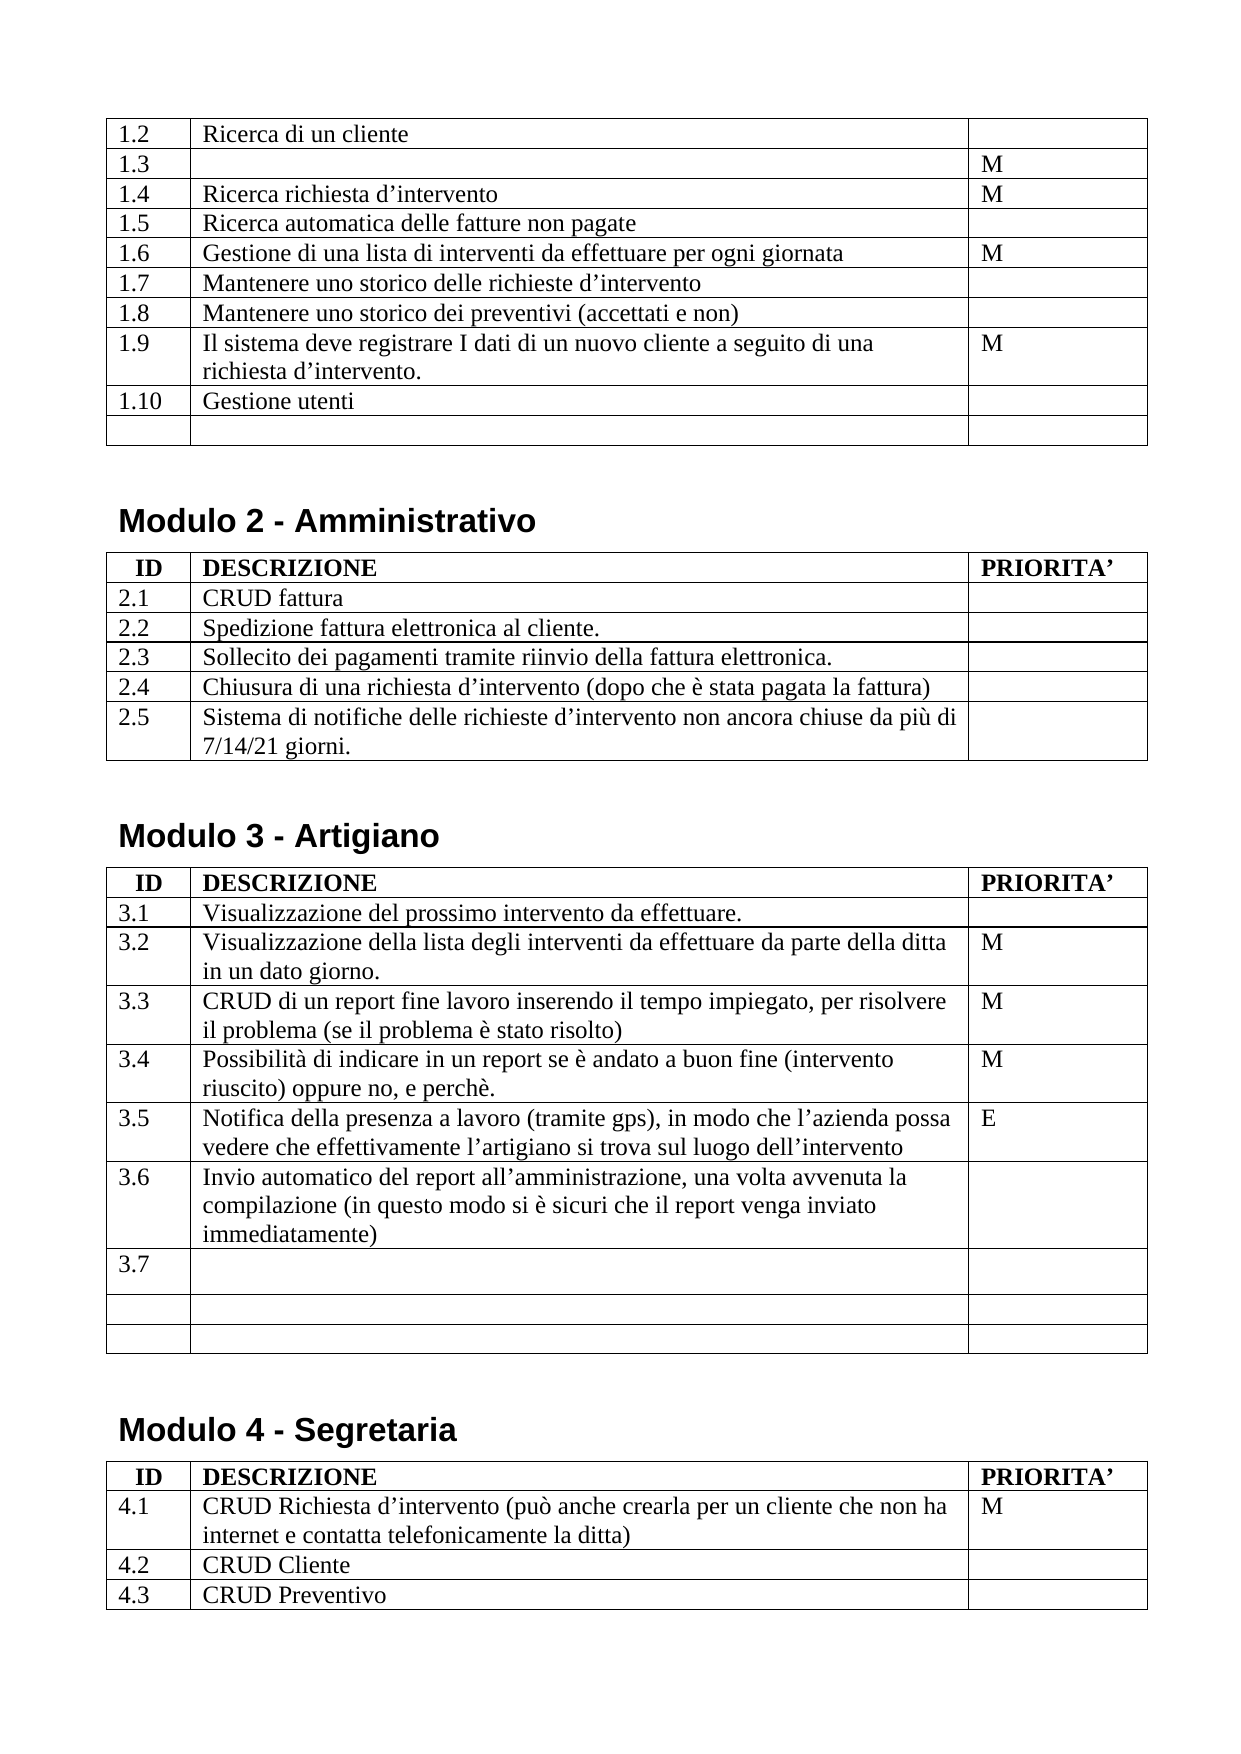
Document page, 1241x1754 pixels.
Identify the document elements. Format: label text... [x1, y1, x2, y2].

table_cell [969, 1325, 1147, 1353]
table_cell 2.1 [107, 583, 190, 612]
table_header DESCRIZIONE [191, 1462, 968, 1490]
table_header ID [107, 553, 190, 582]
table_header ID [107, 1462, 190, 1490]
table_cell Notifica della presenza a lavoro (tramite gps), in modo che l’azienda possa vedere che effettivamente l’artigiano si trova sul luogo dell’intervento [191, 1103, 968, 1161]
table_cell [969, 613, 1147, 641]
table_cell Il sistema deve registrare I dati di un nuovo cliente a seguito di una richiesta d’intervento. [191, 328, 968, 385]
table_cell 3.5 [107, 1103, 190, 1161]
table_cell CRUD Richiesta d’intervento (può anche crearla per un cliente che non ha internet e contatta telefonicamente la ditta) [191, 1491, 968, 1549]
table_cell 3.2 [107, 928, 190, 985]
table_cell [969, 416, 1147, 445]
table_cell Mantenere uno storico delle richieste d’intervento [191, 268, 968, 297]
table_cell 1.2 [107, 119, 190, 148]
table_cell M [969, 238, 1147, 267]
table_cell Gestione utenti [191, 386, 968, 415]
table_cell 1.8 [107, 298, 190, 327]
table_cell M [969, 149, 1147, 178]
table_cell [107, 1295, 190, 1323]
table_cell Sollecito dei pagamenti tramite riinvio della fattura elettronica. [191, 643, 968, 671]
table_header DESCRIZIONE [191, 553, 968, 582]
table_cell CRUD Preventivo [191, 1580, 968, 1608]
table_cell 1.10 [107, 386, 190, 415]
table_cell [969, 119, 1147, 148]
table_cell [191, 1295, 968, 1323]
table_cell 1.6 [107, 238, 190, 267]
table_cell Ricerca automatica delle fatture non pagate [191, 209, 968, 237]
table_cell 2.2 [107, 613, 190, 641]
table_cell [969, 672, 1147, 701]
table_cell [191, 416, 968, 445]
table_cell Invio automatico del report all’amministrazione, una volta avvenuta la compilazione (in questo modo si è sicuri che il report venga inviato immediatamente) [191, 1162, 968, 1248]
table_cell Ricerca richiesta d’intervento [191, 179, 968, 207]
table_header PRIORITA’ [969, 868, 1147, 897]
table_cell 3.4 [107, 1045, 190, 1102]
table_cell M [969, 179, 1147, 207]
table_cell [191, 149, 968, 178]
table_header PRIORITA’ [969, 1462, 1147, 1490]
table_cell [191, 1249, 968, 1294]
table_cell Visualizzazione della lista degli interventi da effettuare da parte della ditta in un dato giorno. [191, 928, 968, 985]
table_cell Gestione di una lista di interventi da effettuare per ogni giornata [191, 238, 968, 267]
table_cell 3.1 [107, 898, 190, 926]
table_cell M [969, 1491, 1147, 1549]
table_header DESCRIZIONE [191, 868, 968, 897]
table_cell [969, 386, 1147, 415]
table_cell [969, 702, 1147, 759]
table_cell [969, 209, 1147, 237]
table_cell 2.5 [107, 702, 190, 759]
table_cell CRUD fattura [191, 583, 968, 612]
table_cell 3.7 [107, 1249, 190, 1294]
table_cell Visualizzazione del prossimo intervento da effettuare. [191, 898, 968, 926]
table_cell M [969, 1045, 1147, 1102]
table_cell Possibilità di indicare in un report se è andato a buon fine (intervento riuscito) oppure no, e perchè. [191, 1045, 968, 1102]
table_cell Sistema di notifiche delle richieste d’intervento non ancora chiuse da più di 7/14/21 giorni. [191, 702, 968, 759]
table_cell M [969, 986, 1147, 1043]
table_cell 2.4 [107, 672, 190, 701]
table_cell 1.5 [107, 209, 190, 237]
table_cell [107, 416, 190, 445]
table_cell [969, 1580, 1147, 1608]
table_cell Spedizione fattura elettronica al cliente. [191, 613, 968, 641]
table_cell 1.7 [107, 268, 190, 297]
table_cell M [969, 328, 1147, 385]
table_cell 1.9 [107, 328, 190, 385]
table_cell E [969, 1103, 1147, 1161]
table_cell CRUD di un report fine lavoro inserendo il tempo impiegato, per risolvere il problema (se il problema è stato risolto) [191, 986, 968, 1043]
table_cell [969, 583, 1147, 612]
table_cell [191, 1325, 968, 1353]
table_cell [969, 898, 1147, 926]
table_header PRIORITA’ [969, 553, 1147, 582]
table_cell [969, 643, 1147, 671]
table_cell Ricerca di un cliente [191, 119, 968, 148]
table_header ID [107, 868, 190, 897]
table_cell [107, 1325, 190, 1353]
table_cell 4.2 [107, 1550, 190, 1579]
table_cell 4.3 [107, 1580, 190, 1608]
table_cell Chiusura di una richiesta d’intervento (dopo che è stata pagata la fattura) [191, 672, 968, 701]
table_cell 1.4 [107, 179, 190, 207]
table_cell [969, 268, 1147, 297]
table_cell 2.3 [107, 643, 190, 671]
table_cell [969, 1162, 1147, 1248]
subtitle Modulo 2 - Amministrativo [118, 501, 1122, 539]
table_cell CRUD Cliente [191, 1550, 968, 1579]
table_cell 1.3 [107, 149, 190, 178]
table_cell 3.6 [107, 1162, 190, 1248]
table_cell [969, 298, 1147, 327]
table_cell 3.3 [107, 986, 190, 1043]
table_cell 4.1 [107, 1491, 190, 1549]
subtitle Modulo 4 - Segretaria [118, 1410, 1122, 1448]
table_cell [969, 1249, 1147, 1294]
table_cell Mantenere uno storico dei preventivi (accettati e non) [191, 298, 968, 327]
table_cell M [969, 928, 1147, 985]
table_cell [969, 1550, 1147, 1579]
table_cell [969, 1295, 1147, 1323]
subtitle Modulo 3 - Artigiano [118, 816, 1122, 854]
